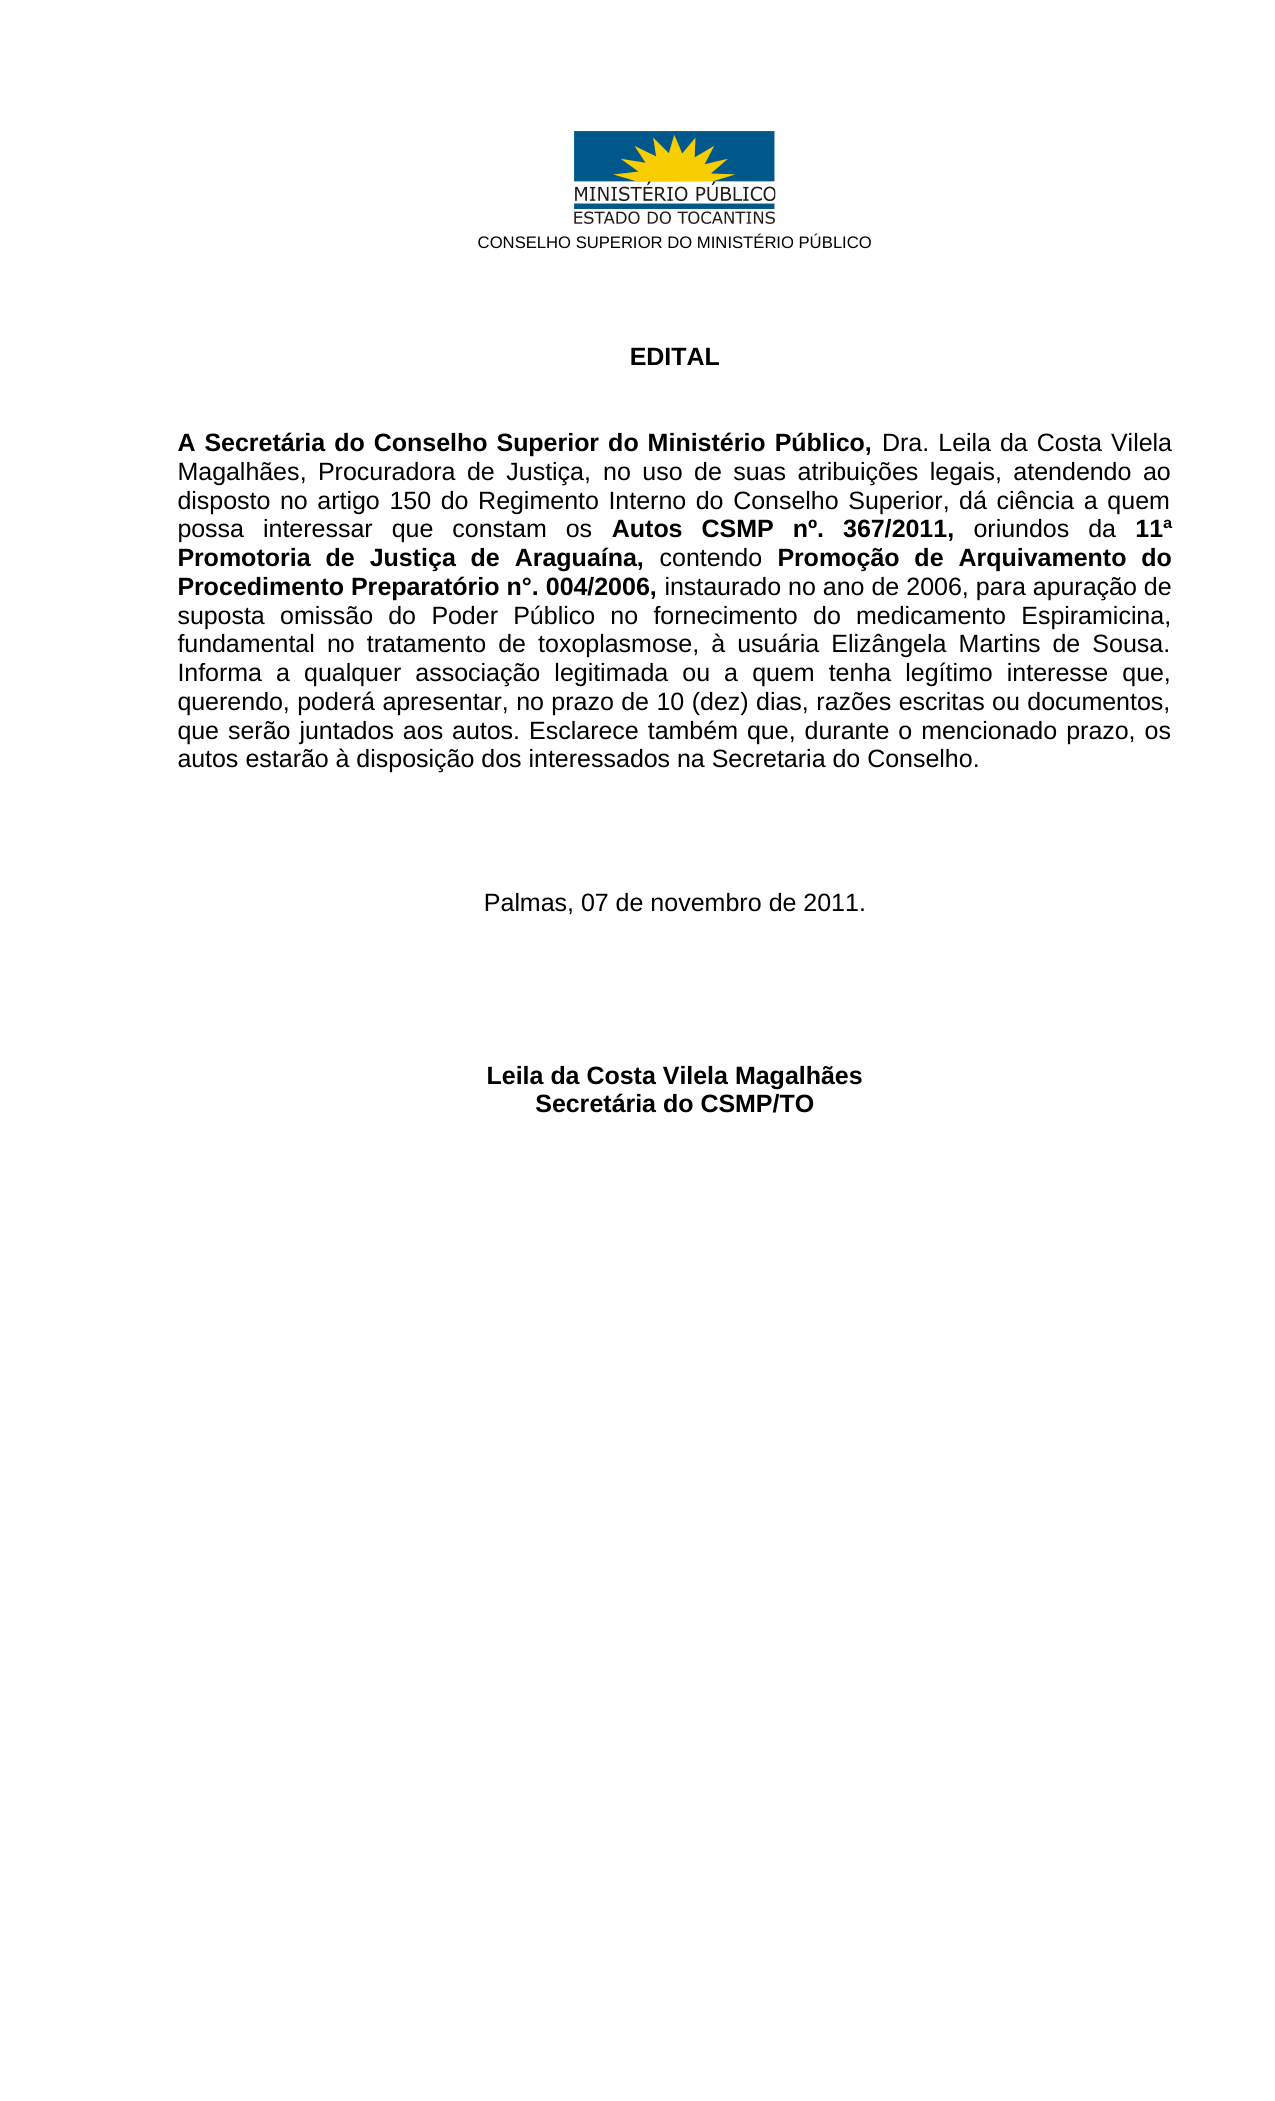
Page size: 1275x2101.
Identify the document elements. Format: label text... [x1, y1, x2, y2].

text Secretária do CSMP/TO [177, 1089, 1172, 1118]
picture [574, 131, 776, 224]
text Leila da Costa Vilela Magalhães [177, 1061, 1172, 1089]
text A Secretária do Conselho Superior do Ministério Público, Dra. Leila da Costa Vilela Magalhães, Procuradora de Justiça, no uso de suas atribuições legais, atendendo ao disposto no artigo 150 do Regimento Interno do Conselho Superior, dá ciência a quem possa interessar que constam os Autos CSMP nº. 367/2011, oriundos da 11ª Promotoria de Justiça de Araguaína, contendo Promoção de Arquivamento do Procedimento Preparatório n°. 004/2006, instaurado no ano de 2006, para apuração de suposta omissão do Poder Público no fornecimento do medicamento Espiramicina, fundamental no tratamento de toxoplasmose, à usuária Elizângela Martins de Sousa. Informa a qualquer associação legitimada ou a quem tenha legítimo interesse que, querendo, poderá apresentar, no prazo de 10 (dez) dias, razões escritas ou documentos, que serão juntados aos autos. Esclarece também que, durante o mencionado prazo, os autos estarão à disposição dos interessados na Secretaria do Conselho. [177, 428, 1172, 773]
text EDITAL [177, 342, 1172, 371]
text Palmas, 07 de novembro de 2011. [177, 888, 1172, 917]
